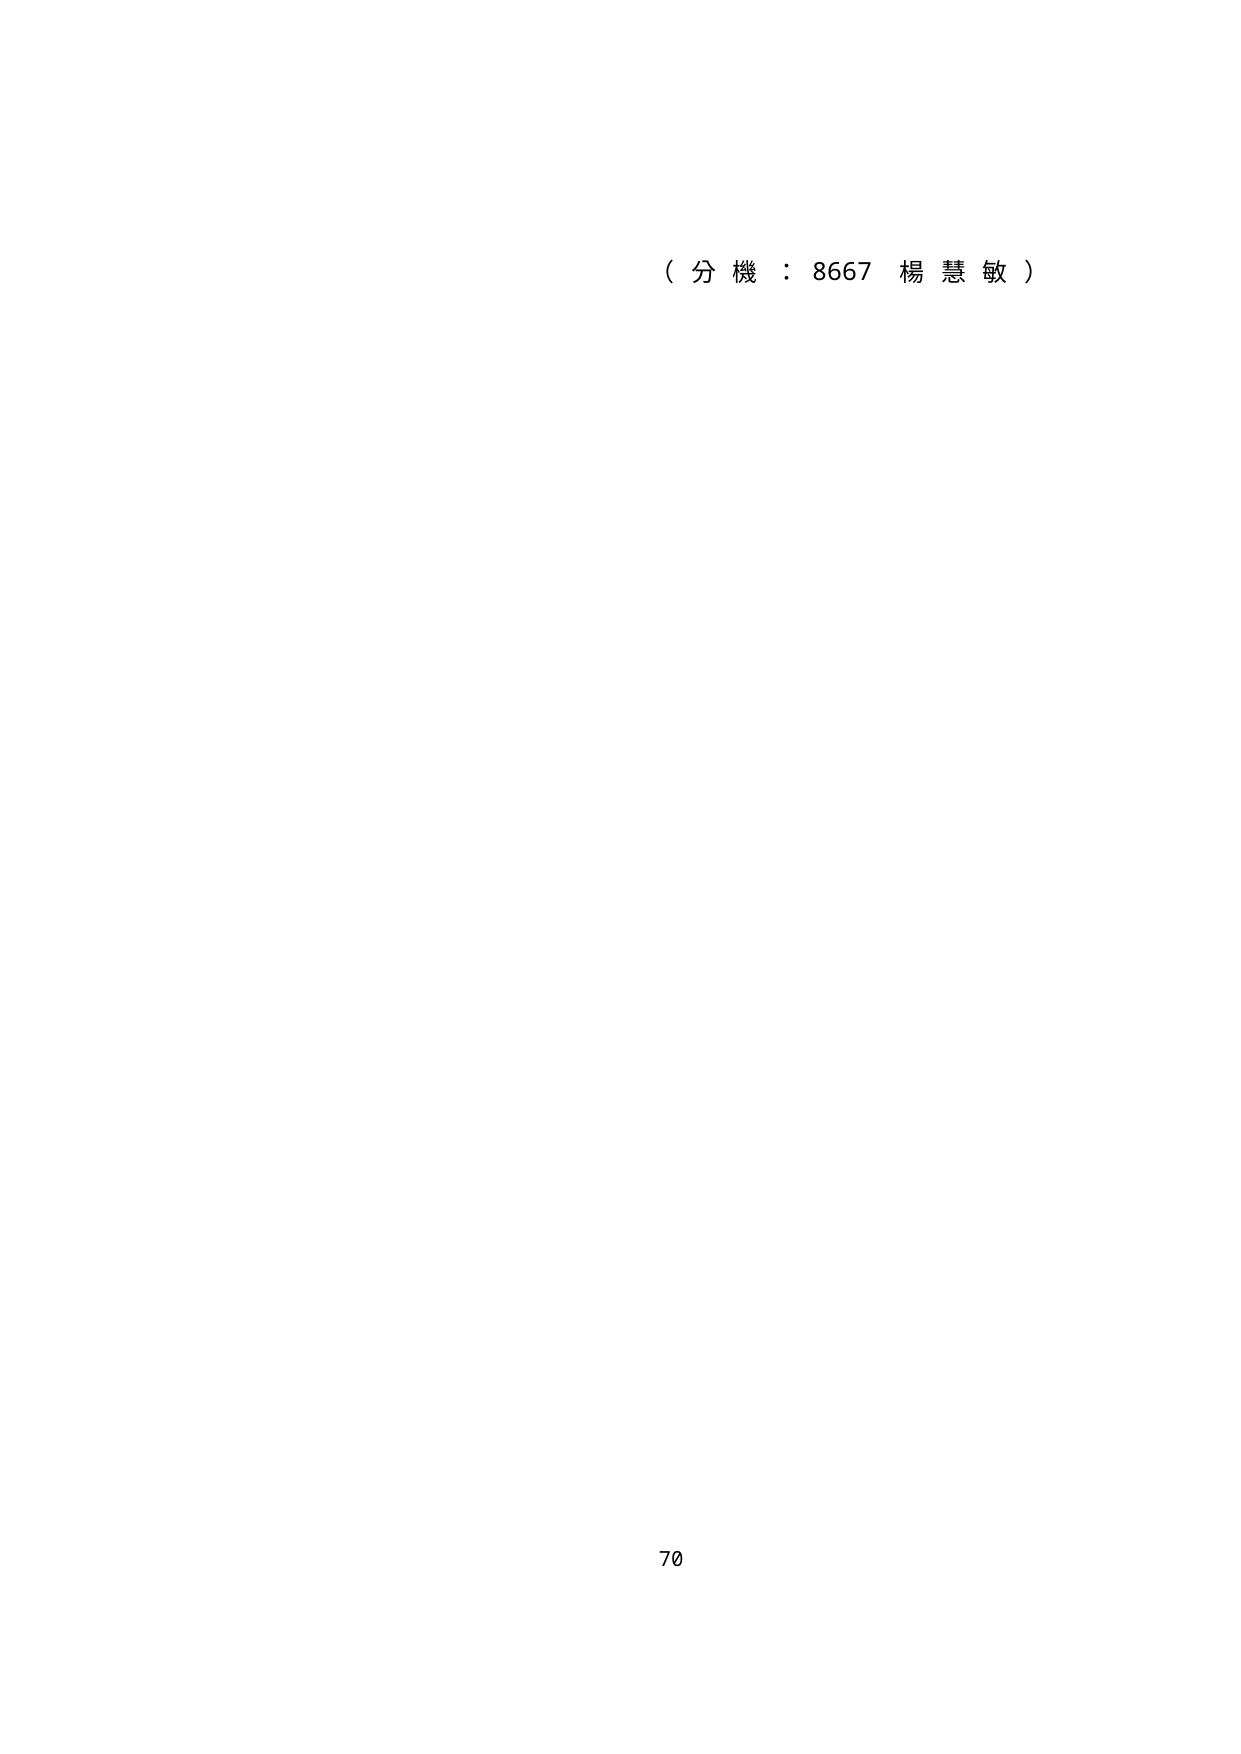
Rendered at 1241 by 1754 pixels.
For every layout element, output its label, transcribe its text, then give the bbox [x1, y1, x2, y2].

text （分機：8667 楊慧敏） [183, 229, 1058, 292]
